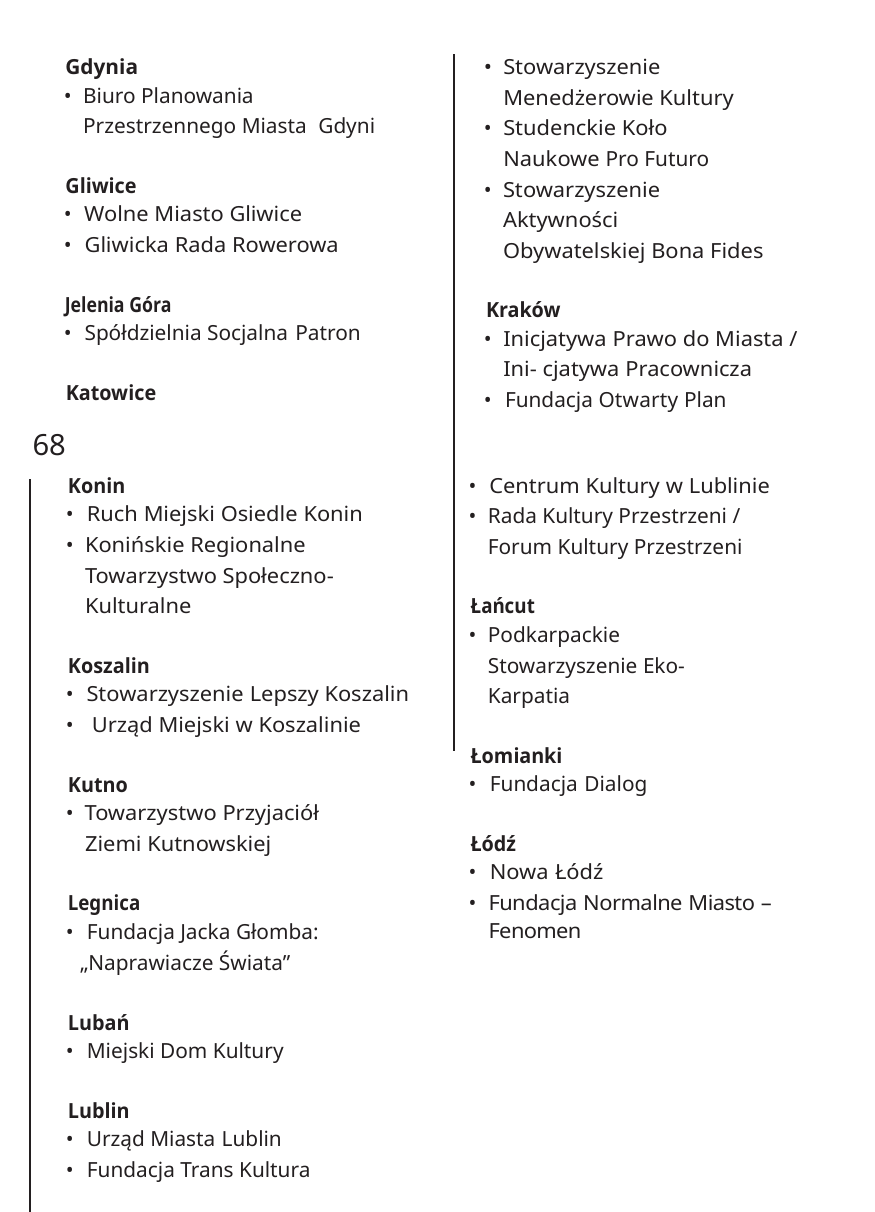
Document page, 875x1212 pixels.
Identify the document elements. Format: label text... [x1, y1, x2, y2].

list Biuro Planowania Przestrzennego Miasta Gdyni [63, 81, 379, 140]
list Spółdzielnia Socjalna Patron [63, 318, 425, 347]
subtitle Łódź [470, 829, 820, 857]
list Towarzystwo Przyjaciół Ziemi Kutnowskiej [66, 798, 341, 858]
list Wolne Miasto Gliwice [63, 199, 425, 228]
subtitle Kraków [486, 295, 820, 324]
list Gliwicka Rada Rowerowa [63, 230, 425, 258]
list Ruch Miejski Osiedle Konin [66, 499, 412, 528]
list Fundacja Trans Kultura [66, 1155, 412, 1183]
list Urząd Miasta Lublin [66, 1124, 412, 1153]
list Konińskie Regionalne Towarzystwo Społeczno-Kulturalne [66, 530, 397, 620]
subtitle Koszalin [68, 651, 412, 679]
subtitle Gliwice [65, 171, 425, 199]
subtitle Łomianki [470, 741, 820, 769]
list Urząd Miejski w Koszalinie [66, 710, 412, 739]
list Podkarpackie Stowarzyszenie Eko-Karpatia [468, 620, 752, 710]
subtitle Lubań [68, 1008, 412, 1036]
list Stowarzyszenie Aktywności Obywatelskiej Bona Fides [484, 175, 763, 264]
subtitle Łańcut [470, 592, 820, 620]
subtitle Lublin [68, 1096, 412, 1124]
list Fundacja Jacka Głomba: [66, 917, 412, 946]
list Centrum Kultury w Lublinie [468, 471, 820, 499]
list Fundacja Dialog [468, 769, 820, 798]
subtitle Konin [68, 471, 412, 499]
subtitle Jelenia Góra [64, 290, 425, 318]
subtitle 68 [32, 424, 820, 464]
list Inicjatywa Prawo do Miasta / Ini- cjatywa Pracownicza [484, 324, 808, 383]
list Nowa Łódź [468, 857, 820, 886]
list Stowarzyszenie Lepszy Koszalin [66, 679, 412, 708]
list Fundacja Normalne Miasto – Fenomen [468, 888, 820, 945]
subtitle Katowice [66, 378, 425, 407]
list Miejski Dom Kultury [66, 1036, 412, 1064]
text „Naprawiacze Świata” [79, 948, 412, 976]
list Fundacja Otwarty Plan [484, 385, 820, 414]
list Studenckie Koło Naukowe Pro Futuro [484, 113, 751, 172]
subtitle Kutno [68, 770, 412, 798]
subtitle Legnica [68, 888, 412, 917]
list Rada Kultury Przestrzeni / Forum Kultury Przestrzeni [468, 502, 776, 561]
subtitle Gdynia [65, 52, 425, 81]
list Stowarzyszenie Menedżerowie Kultury [484, 52, 798, 111]
